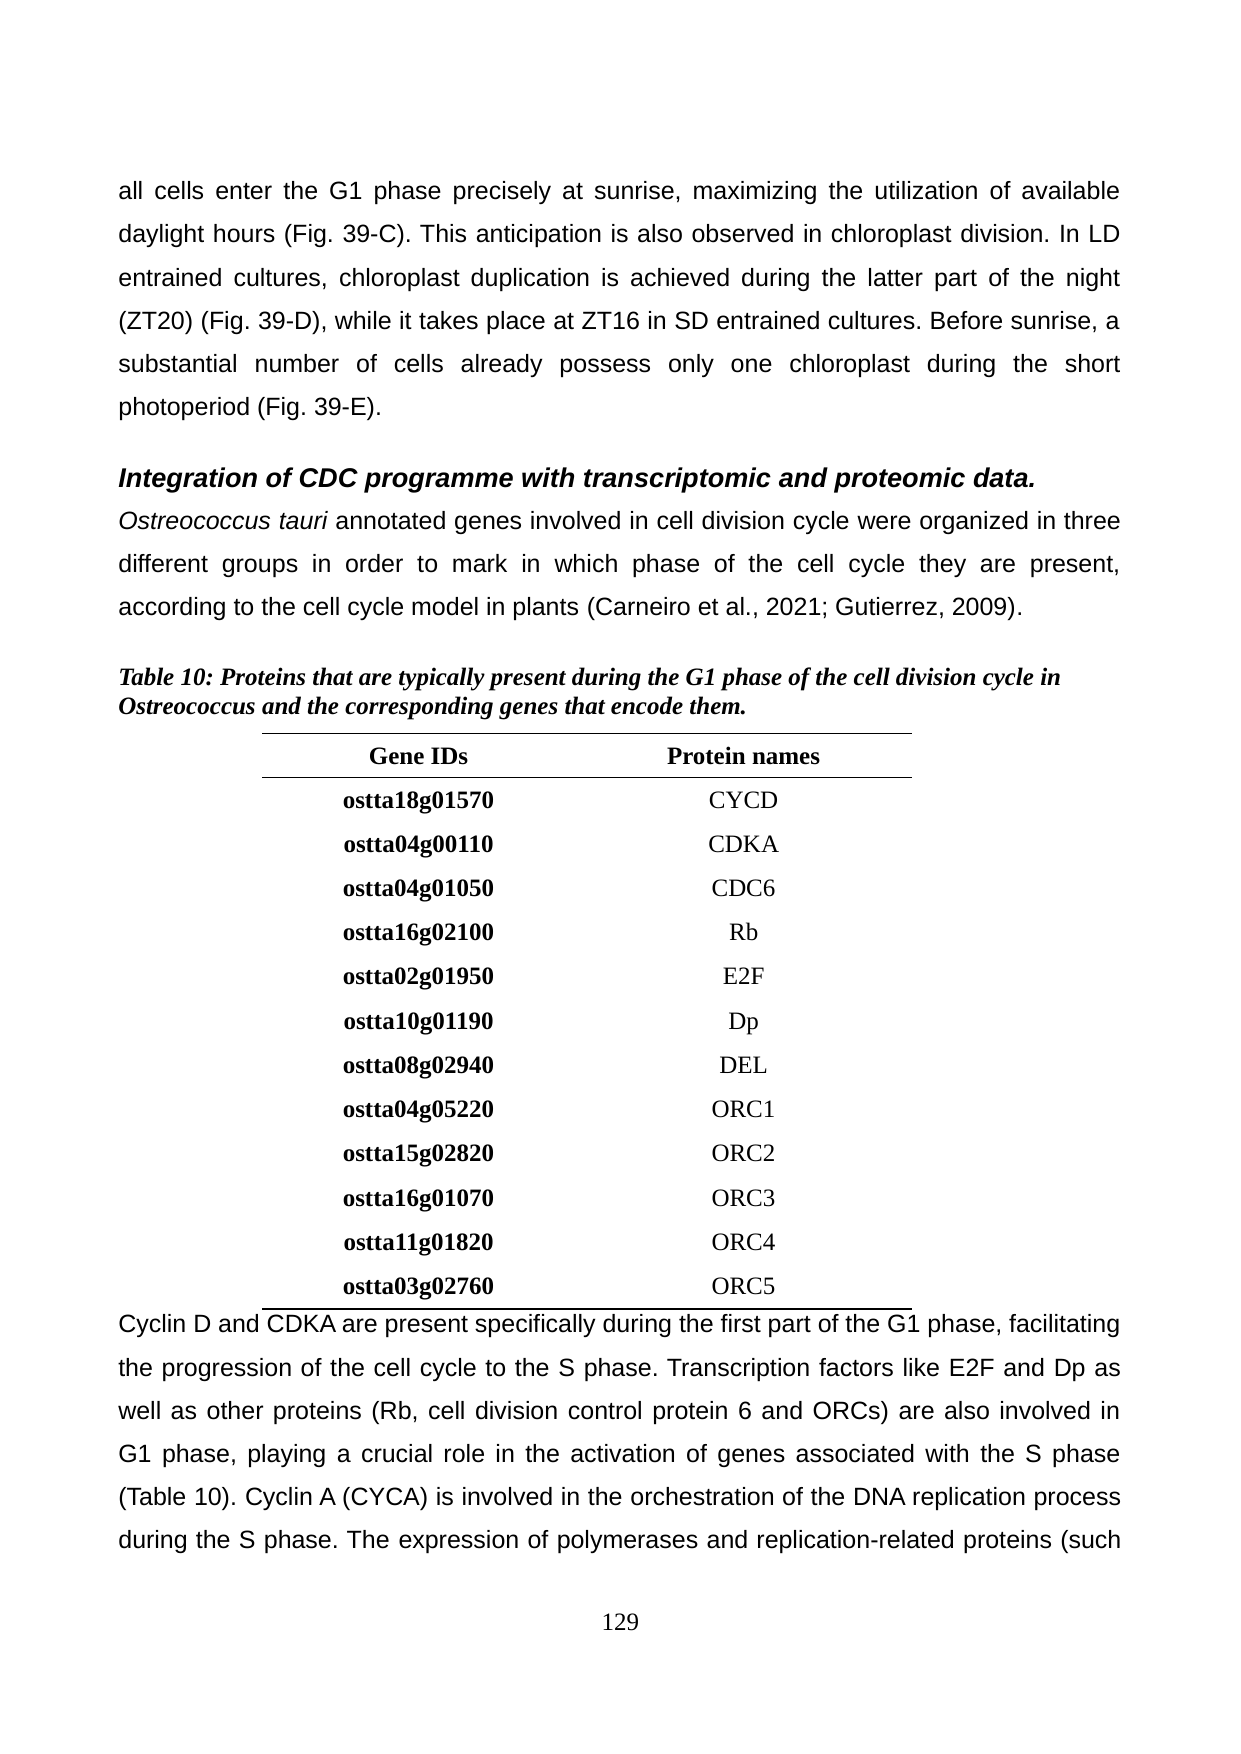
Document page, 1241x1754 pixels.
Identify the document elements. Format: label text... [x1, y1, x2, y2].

table_cell E2F [575, 954, 912, 998]
table_cell CYCD [575, 778, 912, 821]
table_cell ostta11g01820 [262, 1219, 574, 1264]
table_header Protein names [575, 734, 912, 777]
table_cell ostta04g01050 [262, 865, 574, 909]
table_cell CDKA [575, 821, 912, 865]
table_cell ORC5 [575, 1264, 912, 1308]
table_cell ostta08g02940 [262, 1042, 574, 1087]
table_cell ostta15g02820 [262, 1131, 574, 1175]
table_cell ostta16g01070 [262, 1175, 574, 1219]
table_cell ostta04g00110 [262, 821, 574, 865]
table_cell ostta02g01950 [262, 954, 574, 998]
table_cell ostta03g02760 [262, 1264, 574, 1308]
table_cell ORC1 [575, 1087, 912, 1131]
table_cell ostta16g02100 [262, 910, 574, 954]
table_cell Rb [575, 910, 912, 954]
table_cell ostta04g05220 [262, 1087, 574, 1131]
text Cyclin D and CDKA are present specifically during the first part of the G1 phase, facilitating the progression of the cell cycle to the S phase. Transcription factors like E2F and Dp as well as other proteins (Rb, cell division control protein 6 and ORCs) are also involved in G1 phase, playing a crucial role in the activation of genes associated with the S phase (Table 10). Cyclin A (CYCA) is involved in the orchestration of the DNA replication process during the S phase. The expression of polymerases and replication-related proteins (such [118, 1309, 1122, 1554]
table_cell DEL [575, 1042, 912, 1087]
table_cell ORC2 [575, 1131, 912, 1175]
text all cells enter the G1 phase precisely at sunrise, maximizing the utilization of available daylight hours (Fig. 39-C). This anticipation is also observed in chloroplast division. In LD entrained cultures, chloroplast duplication is achieved during the latter part of the night (ZT20) (Fig. 39-D), while it takes place at ZT16 in SD entrained cultures. Before sunrise, a substantial number of cells already possess only one chloroplast during the short photoperiod (Fig. 39-E). [118, 176, 1122, 421]
table_cell Dp [575, 998, 912, 1042]
text Ostreococcus tauri annotated genes involved in cell division cycle were organized in three different groups in order to mark in which phase of the cell cycle they are present, according to the cell cycle model in plants (Carneiro et al., 2021; Gutierrez, 2009)⁠. [118, 506, 1122, 621]
table_cell ostta10g01190 [262, 998, 574, 1042]
table_cell ostta18g01570 [262, 778, 574, 821]
table_cell CDC6 [575, 865, 912, 909]
text Table 10: Proteins that are typically present during the G1 phase of the cell division cycle in Ostreococcus and the corresponding genes that encode them. [118, 662, 1122, 720]
subtitle Integration of CDC programme with transcriptomic and proteomic data. [118, 462, 1122, 493]
table_cell ORC3 [575, 1175, 912, 1219]
table_header Gene IDs [262, 734, 574, 777]
table_cell ORC4 [575, 1219, 912, 1264]
